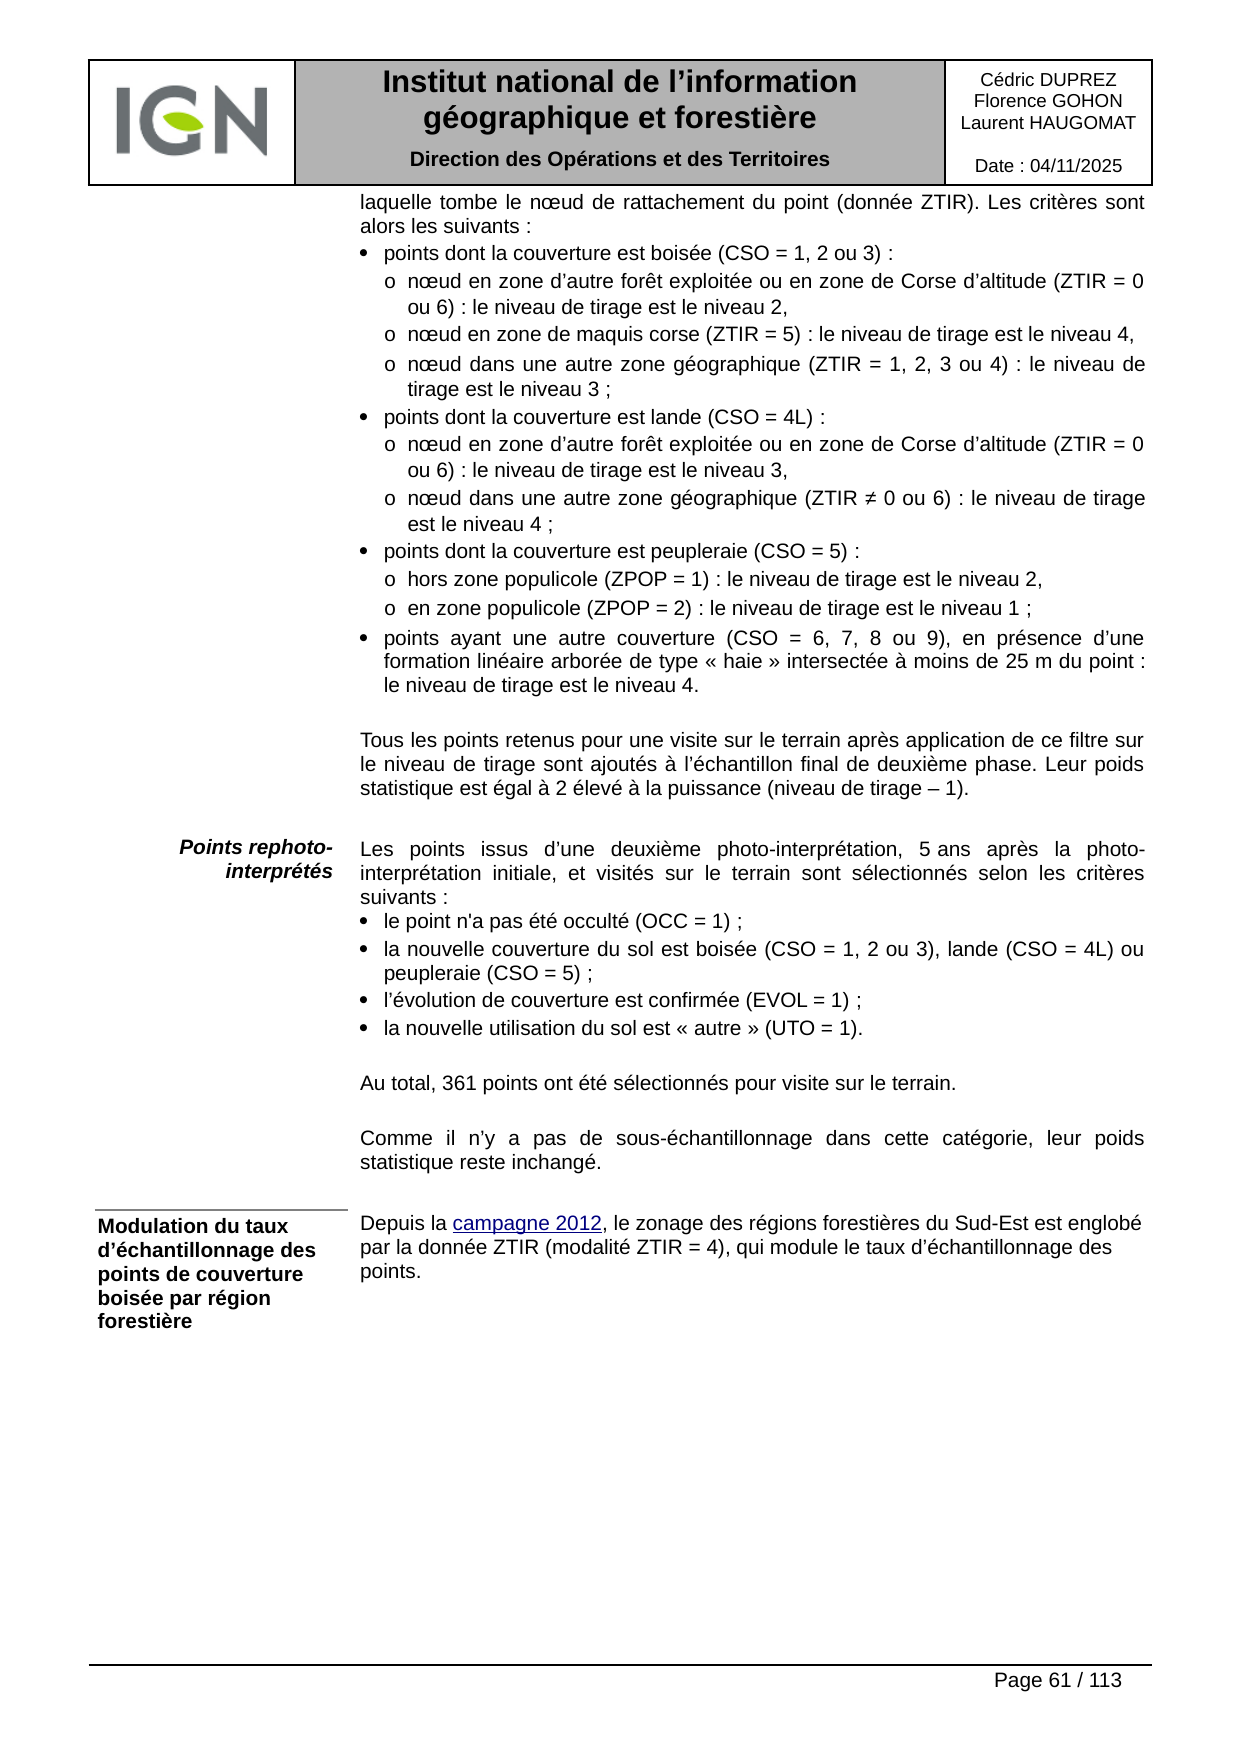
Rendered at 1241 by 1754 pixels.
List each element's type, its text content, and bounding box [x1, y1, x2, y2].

table_cell Depuis la campagne 2012, le zonage des régions forestières du Sud-Est est englobé par la donnée ZTIR (modalité ZTIR = 4), qui module le taux d’échantillonnage des points. [354, 1207, 1152, 1342]
table_cell Les points issus d’une deuxième photo-interprétation, 5 ans après la photo-interprétation initiale, et visités sur le terrain sont sélectionnés selon les critères suivants : le point n'a pas été occulté (OCC = 1) ; la nouvelle couverture du sol est boisée (CSO = 1, 2 ou 3), lande (CSO = 4L) ou peupleraie (CSO = 5) ; l’évolution de couverture est confirmée (EVOL = 1) ; la nouvelle utilisation du sol est « autre » (UTO = 1). Au total, 361 points ont été sélectionnés pour visite sur le terrain. Comme il n’y a pas de sous-échantillonnage dans cette catégorie, leur poids statistique reste inchangé. [354, 834, 1152, 1207]
picture [91, 62, 293, 180]
table_cell Modulation du taux d’échantillonnage des points de couverture boisée par région forestière [89, 1207, 354, 1342]
table_cell laquelle tombe le nœud de rattachement du point (donnée ZTIR). Les critères sont alors les suivants : points dont la couverture est boisée (CSO = 1, 2 ou 3) : nœud en zone d’autre forêt exploitée ou en zone de Corse d’altitude (ZTIR = 0 ou 6) : le niveau de tirage est le niveau 2, nœud en zone de maquis corse (ZTIR = 5) : le niveau de tirage est le niveau 4, nœud dans une autre zone géographique (ZTIR = 1, 2, 3 ou 4) : le niveau de tirage est le niveau 3 ; points dont la couverture est lande (CSO = 4L) : nœud en zone d’autre forêt exploitée ou en zone de Corse d’altitude (ZTIR = 0 ou 6) : le niveau de tirage est le niveau 3, nœud dans une autre zone géographique (ZTIR ≠ 0 ou 6) : le niveau de tirage est le niveau 4 ; points dont la couverture est peupleraie (CSO = 5) : hors zone populicole (ZPOP = 1) : le niveau de tirage est le niveau 2, en zone populicole (ZPOP = 2) : le niveau de tirage est le niveau 1 ; points ayant une autre couverture (CSO = 6, 7, 8 ou 9), en présence d’une formation linéaire arborée de type « haie » intersectée à moins de 25 m du point : le niveau de tirage est le niveau 4. Tous les points retenus pour une visite sur le terrain après application de ce filtre sur le niveau de tirage sont ajoutés à l’échantillon final de deuxième phase. Leur poids statistique est égal à 2 élevé à la puissance (niveau de tirage – 1). [354, 186, 1152, 834]
table_cell [89, 186, 354, 834]
table_cell Points rephoto-interprétés [89, 834, 354, 1207]
